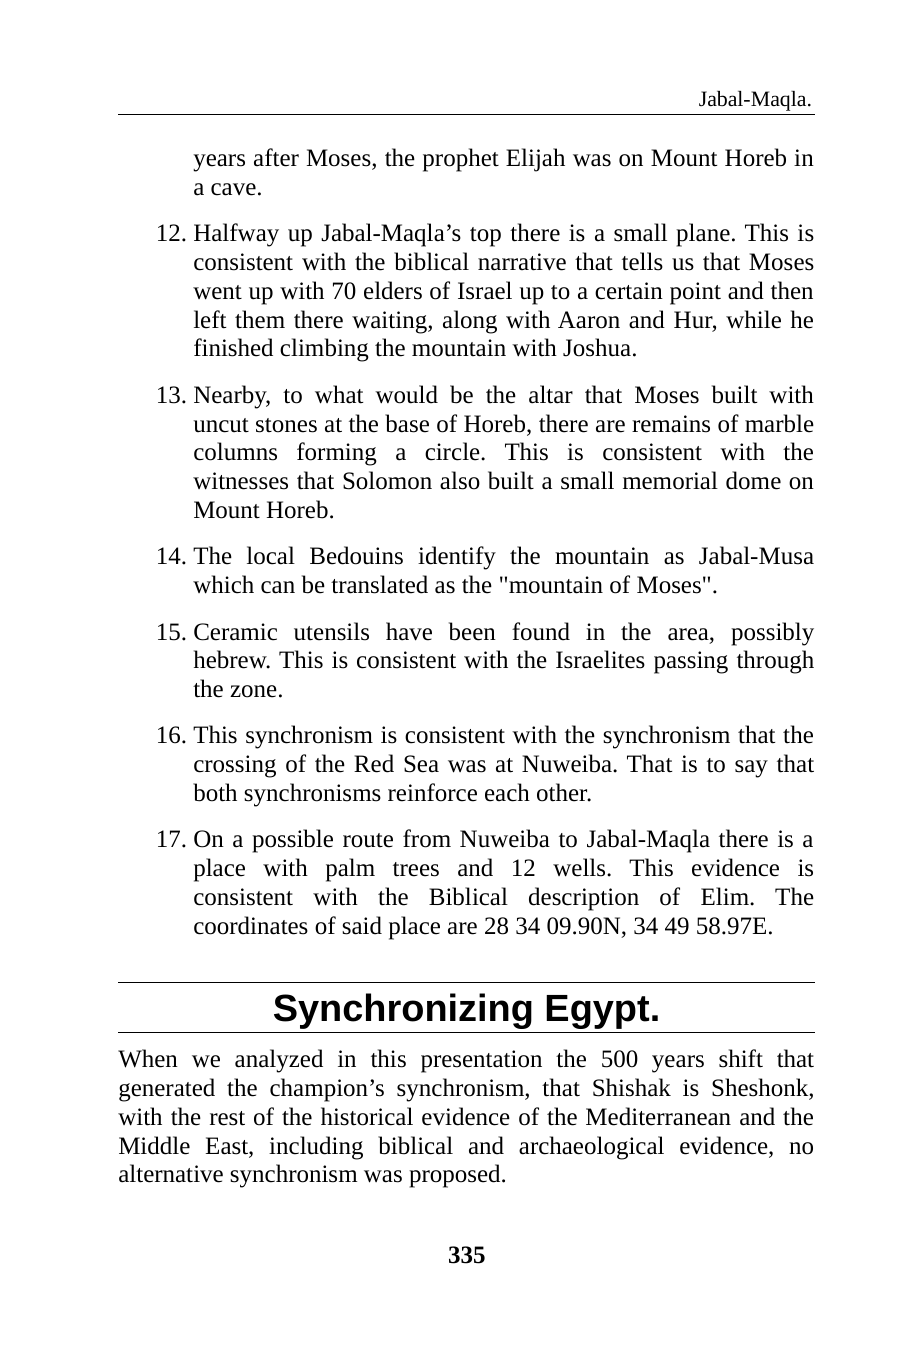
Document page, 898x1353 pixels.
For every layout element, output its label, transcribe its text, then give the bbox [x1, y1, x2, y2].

list The local Bedouins identify the mountain as Jabal-Musa which can be translated as the "mountain of Moses". [156, 541, 815, 599]
list Nearby, to what would be the altar that Moses built with uncut stones at the base of Horeb, there are remains of marble columns forming a circle. This is consistent with the witnesses that Solomon also built a small memorial dome on Mount Horeb. [156, 380, 815, 524]
list years after Moses, the prophet Elijah was on Mount Horeb in a cave. [156, 143, 815, 201]
list This synchronism is consistent with the synchronism that the crossing of the Red Sea was at Nuweiba. That is to say that both synchronisms reinforce each other. [156, 721, 815, 807]
text When we analyzed in this presentation the 500 years shift that generated the champion’s synchronism, that Shishak is Sheshonk, with the rest of the historical evidence of the Mediterranean and the Middle East, including biblical and archaeological evidence, no alternative synchronism was proposed. [118, 1044, 815, 1188]
subtitle Synchronizing Egypt. [118, 983, 815, 1032]
list Halfway up Jabal-Maqla’s top there is a small plane. This is consistent with the biblical narrative that tells us that Moses went up with 70 elders of Israel up to a certain point and then left them there waiting, along with Aaron and Hur, while he finished climbing the mountain with Joshua. [156, 218, 815, 362]
list On a possible route from Nuweiba to Jabal-Maqla there is a place with palm trees and 12 wells. This evidence is consistent with the Biblical description of Elim. The coordinates of said place are 28 34 09.90N, 34 49 58.97E. [156, 824, 815, 939]
list Ceramic utensils have been found in the area, possibly hebrew. This is consistent with the Israelites passing through the zone. [156, 617, 815, 703]
